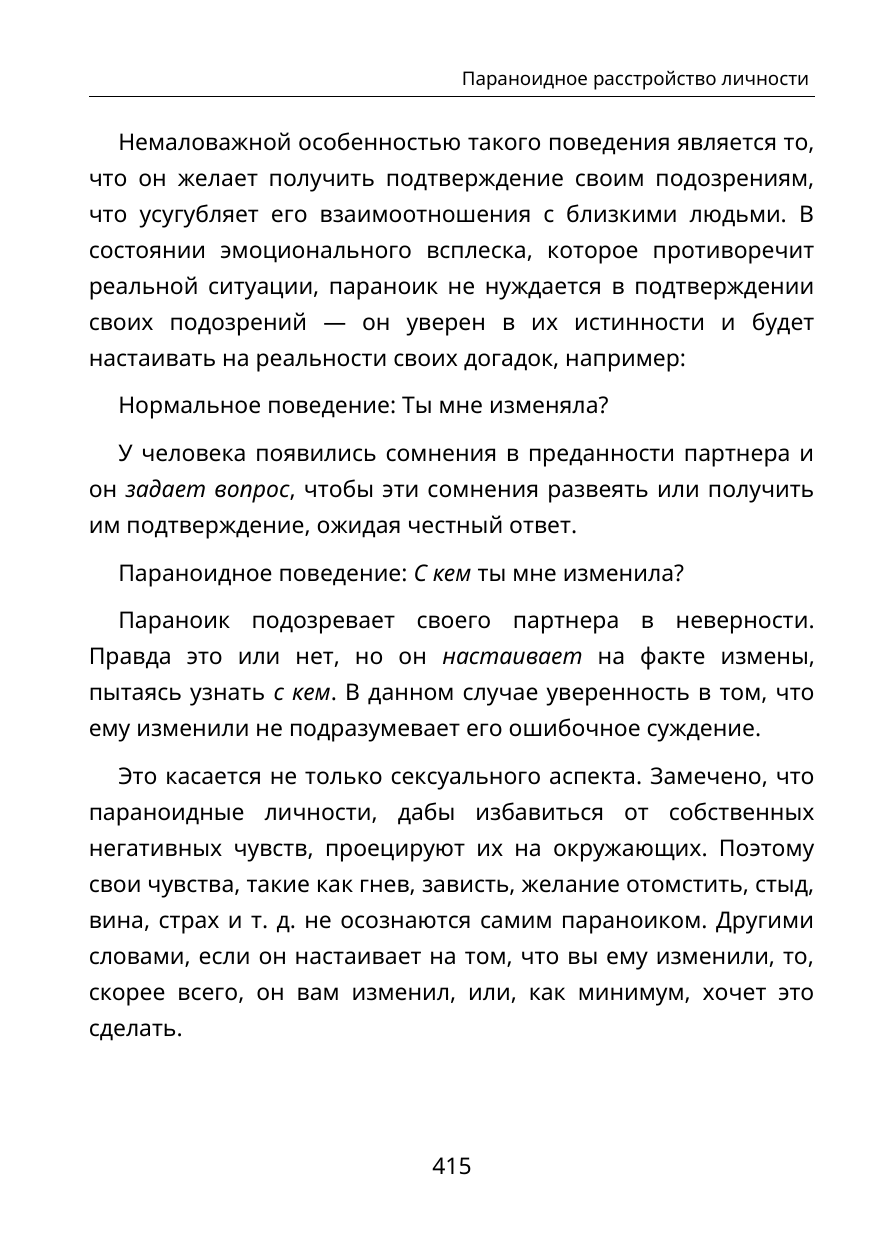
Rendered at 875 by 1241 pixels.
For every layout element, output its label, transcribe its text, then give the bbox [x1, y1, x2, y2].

text Это касается не только сексуального аспекта. Замечено, что параноидные личности, дабы избавиться от собственных негативных чувств, проецируют их на окружающих. Поэтому свои чувства, такие как гнев, зависть, желание отомстить, стыд, вина, страх и т. д. не осознаются самим параноиком. Другими словами, если он настаивает на том, что вы ему изменили, то, скорее всего, он вам изменил, или, как минимум, хочет это сделать. [88, 760, 815, 1043]
text У человека появились сомнения в преданности партнера и он задает вопрос, чтобы эти сомнения развеять или получить им подтверждение, ожидая честный ответ. [88, 437, 815, 540]
text Параноидное поведение: С кем ты мне изменила? [88, 557, 815, 588]
text Немаловажной особенностью такого поведения является то, что он желает получить подтверждение своим подозрениям, что усугубляет его взаимоотношения с близкими людьми. В состоянии эмоционального всплеска, которое противоречит реальной ситуации, параноик не нуждается в подтверждении своих подозрений — он уверен в их истинности и будет настаивать на реальности своих догадок, например: [88, 126, 815, 373]
text Параноик подозревает своего партнера в неверности. Правда это или нет, но он настаивает на факте измены, пытаясь узнать с кем. В данном случае уверенность в том, что ему изменили не подразумевает его ошибочное суждение. [88, 604, 815, 743]
text Нормальное поведение: Ты мне изменяла? [88, 389, 815, 421]
